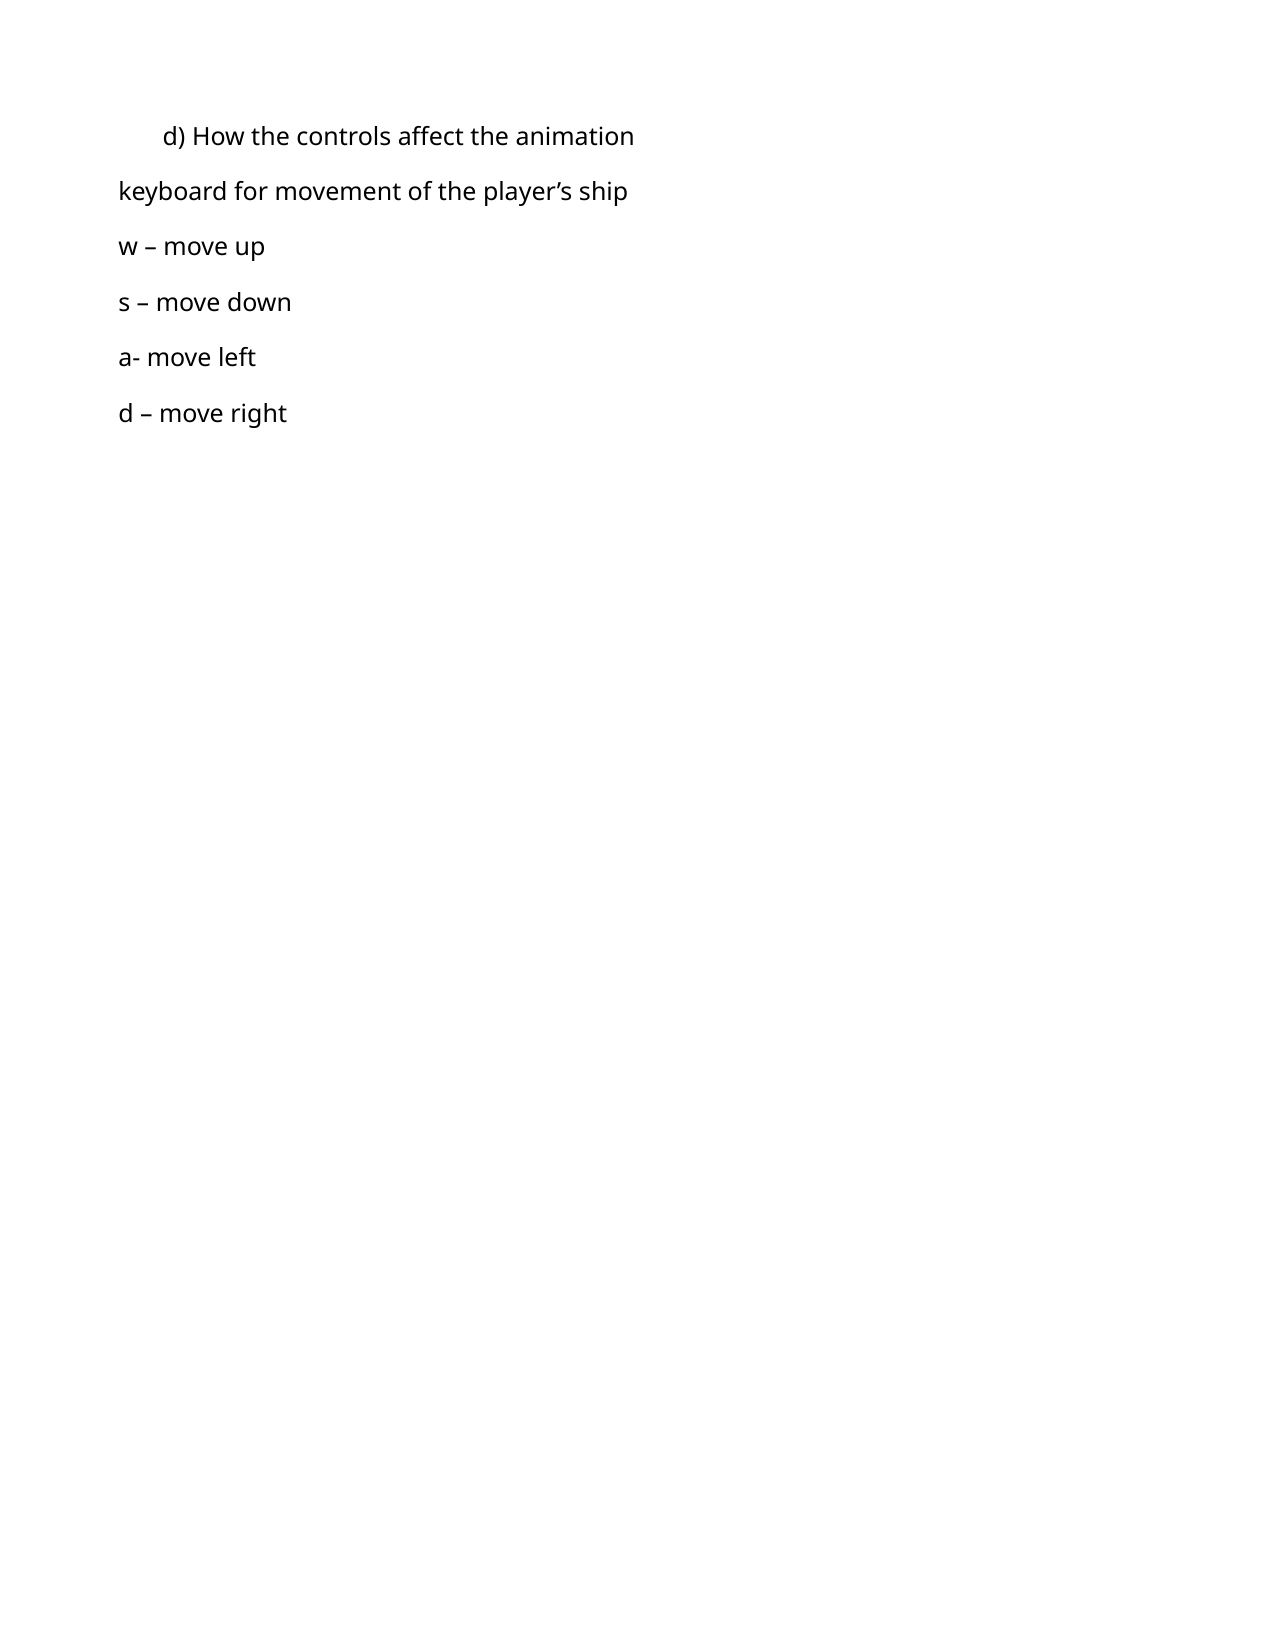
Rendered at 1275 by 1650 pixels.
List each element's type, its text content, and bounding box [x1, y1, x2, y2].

list How the controls affect the animation [162, 118, 1157, 152]
text d – move right [118, 395, 1157, 429]
text s – move down [118, 284, 1157, 318]
text a- move left [118, 340, 1157, 374]
text keyboard for movement of the player’s ship [118, 173, 1157, 208]
text w – move up [118, 229, 1157, 263]
